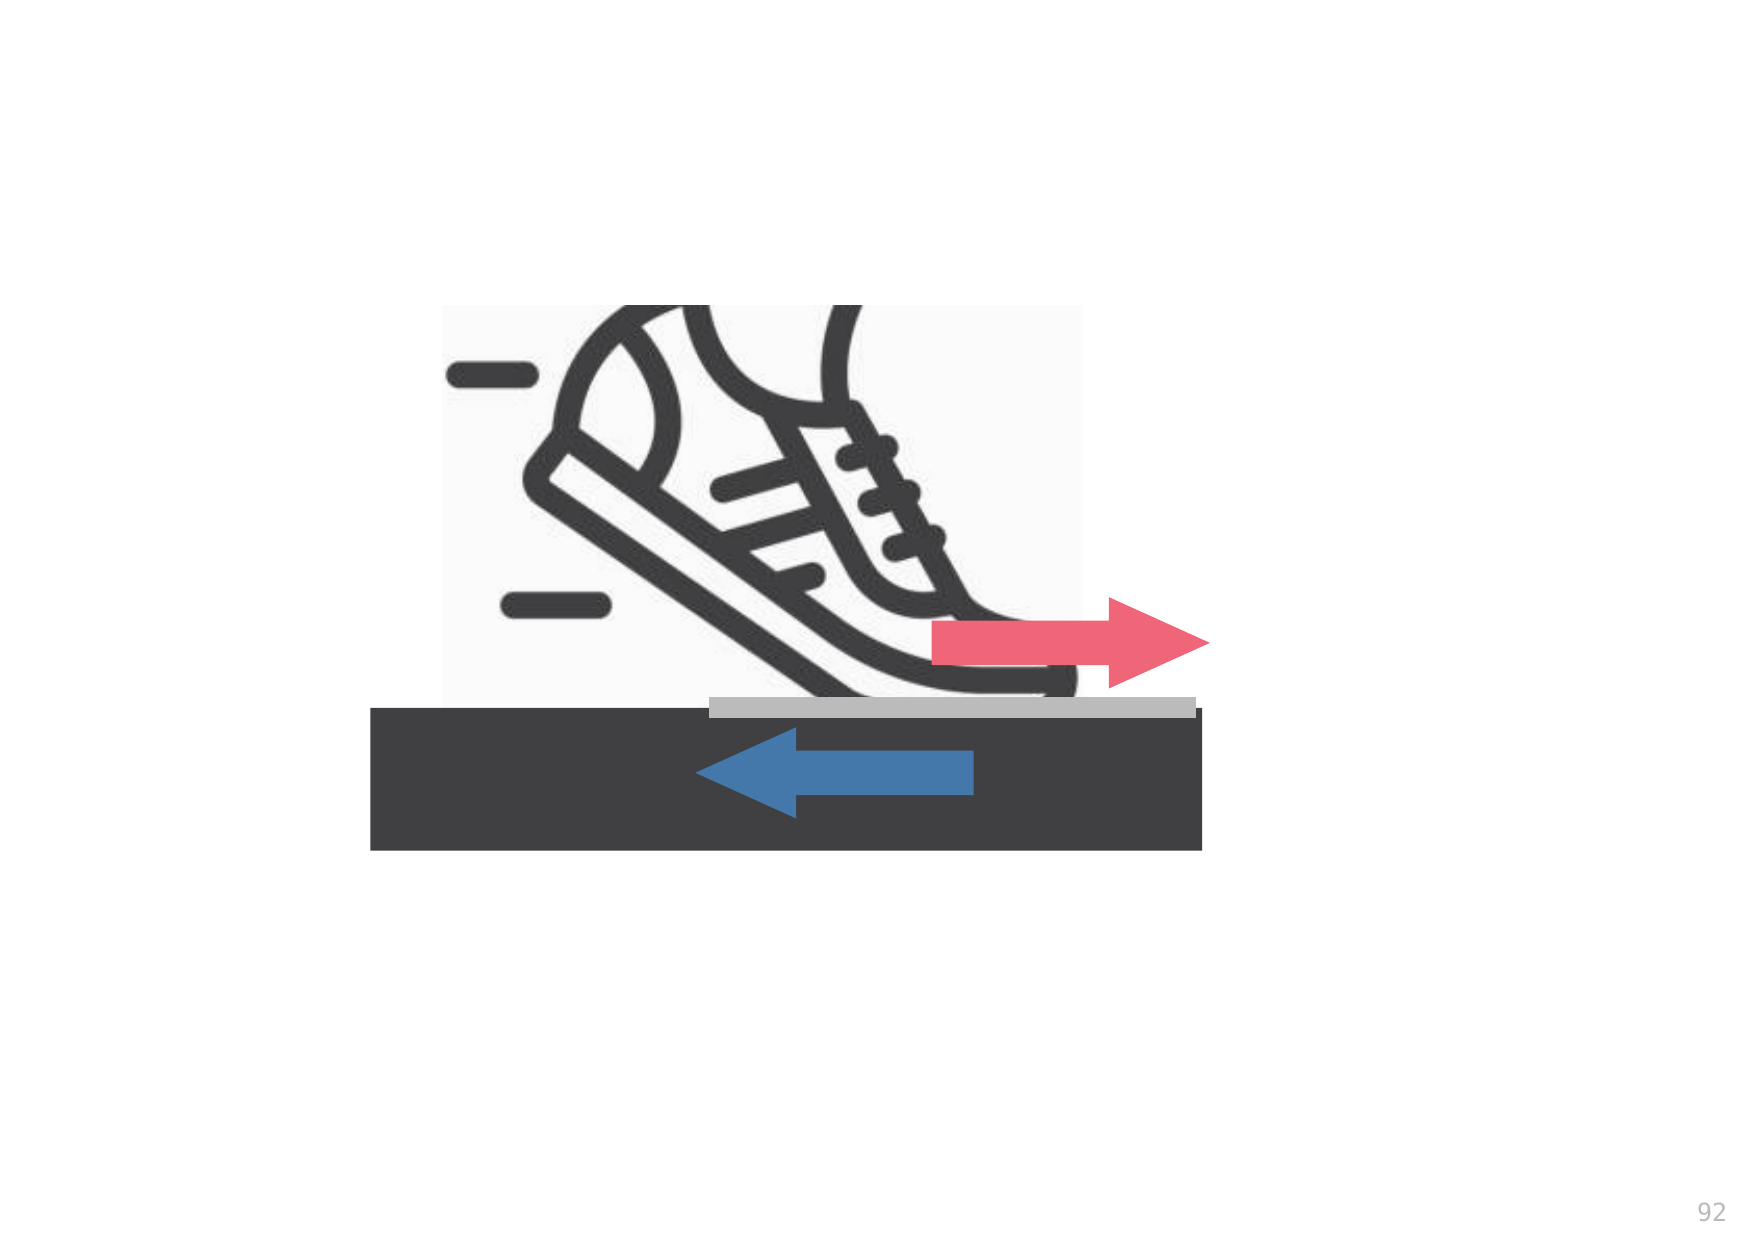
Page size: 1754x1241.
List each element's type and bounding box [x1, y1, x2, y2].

text_box [931, 597, 1210, 689]
picture [442, 305, 1083, 707]
text_box [370, 707, 1203, 851]
